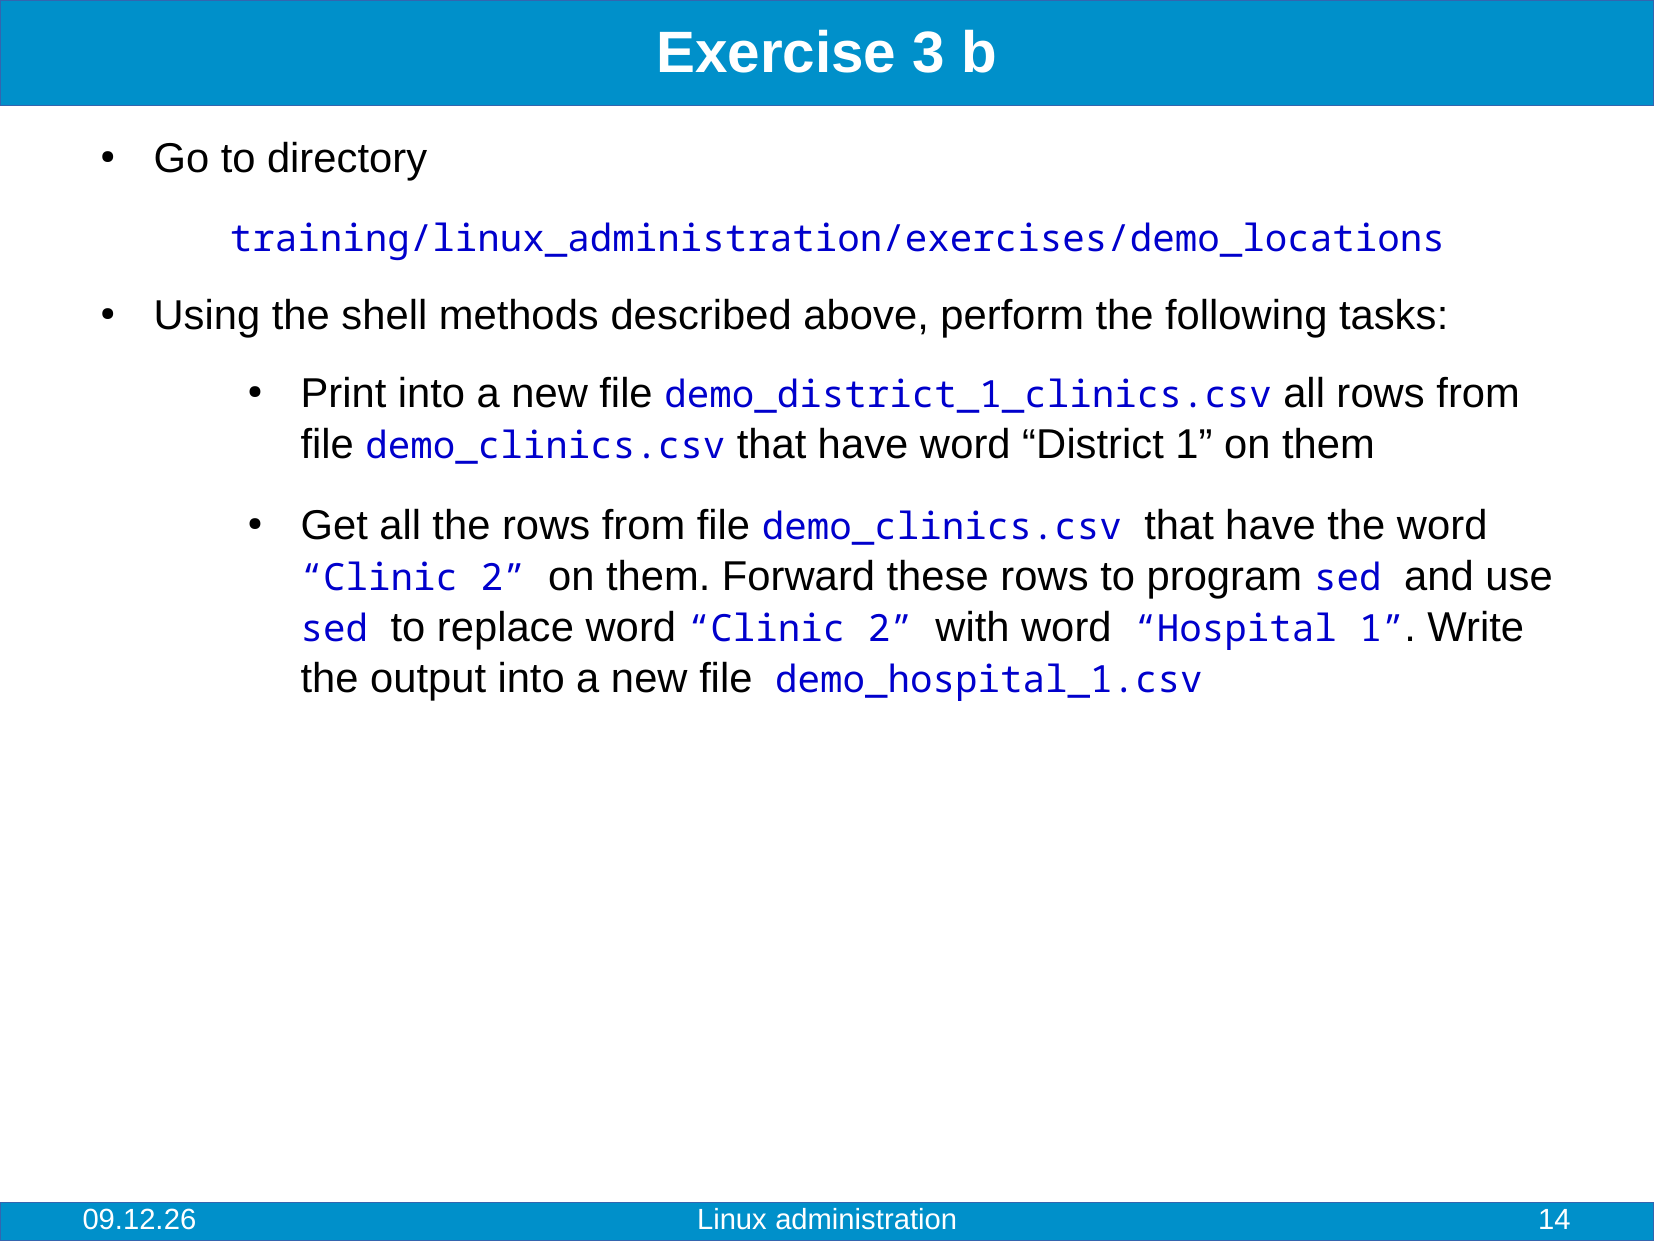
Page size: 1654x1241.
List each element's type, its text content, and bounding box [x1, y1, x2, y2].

title Exercise 3 b [0, 0, 1654, 106]
list Go to directory training/linux_administration/exercises/demo_locations Using the shell methods described above, perform the following tasks: Print into a new file demo_district_1_clinics.csv all rows from file demo_clinics.csv that have word “District 1” on them Get all the rows from file demo_clinics.csv that have the word “Clinic 2” on them. Forward these rows to program sed and use sed to replace word “Clinic 2” with word “Hospital 1”. Write the output into a new file demo_hospital_1.csv [82, 135, 1571, 855]
